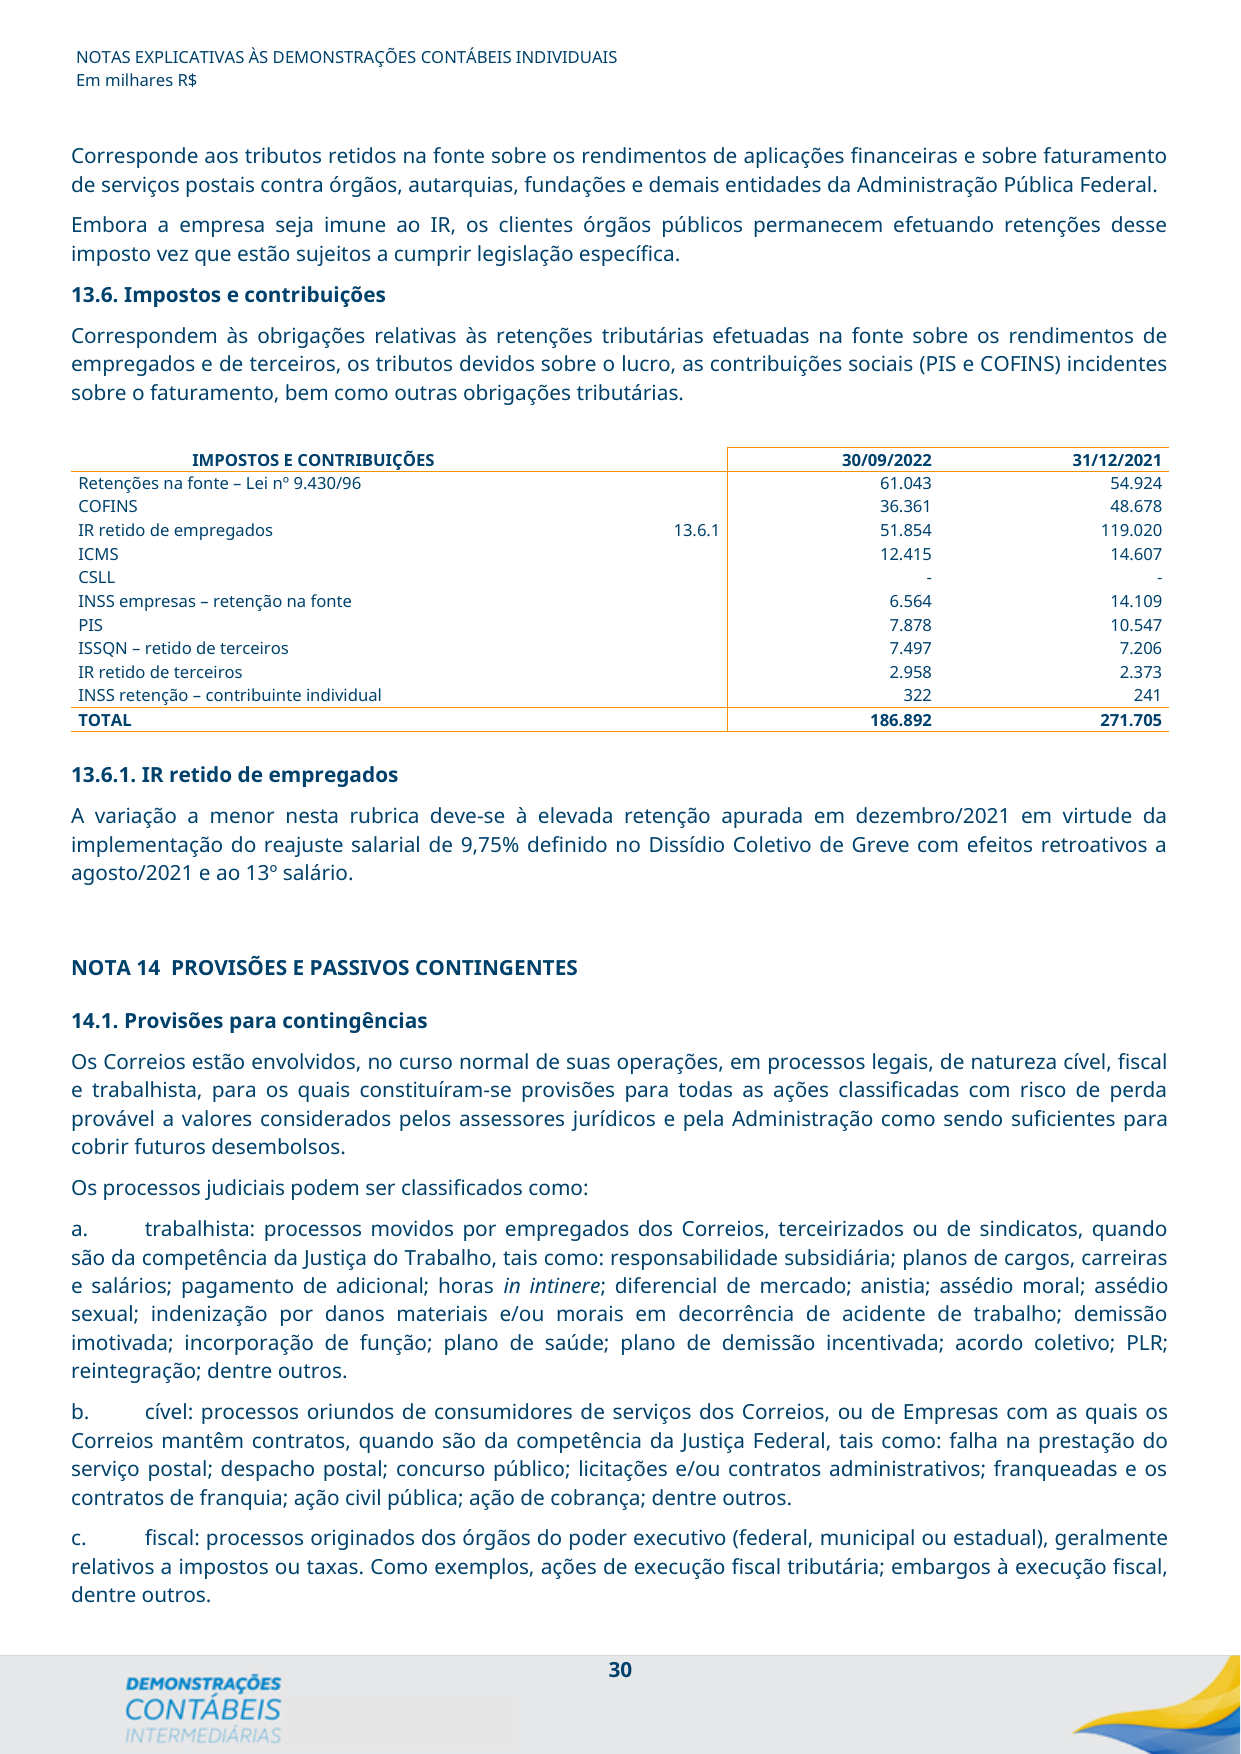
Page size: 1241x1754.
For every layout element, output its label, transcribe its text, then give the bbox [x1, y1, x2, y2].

text Correspondem às obrigações relativas às retenções tributárias efetuadas na fonte sobre os rendimentos de empregados e de terceiros, os tributos devidos sobre o lucro, as contribuições sociais (PIS e COFINS) incidentes sobre o faturamento, bem como outras obrigações tributárias. [71, 321, 1169, 406]
table_cell 61.043 [728, 472, 939, 494]
list IR retido de empregados [71, 760, 1169, 789]
table_cell [556, 472, 727, 494]
table_cell INSS empresas – retenção na fonte [71, 589, 556, 613]
table_cell 10.547 [939, 613, 1169, 636]
table_cell 2.958 [728, 660, 939, 684]
list Impostos e contribuições [71, 280, 1169, 308]
table_cell 2.373 [939, 660, 1169, 684]
table_cell 51.854 [728, 518, 939, 542]
text Os processos judiciais podem ser classificados como: [71, 1173, 1169, 1202]
table_cell [556, 708, 727, 731]
table_cell PIS [71, 613, 556, 636]
table_cell INSS retenção – contribuinte individual [71, 684, 556, 707]
table_cell 14.607 [939, 542, 1169, 565]
table_cell 6.564 [728, 589, 939, 613]
table_cell [556, 636, 727, 660]
table_cell 36.361 [728, 495, 939, 518]
text Corresponde aos tributos retidos na fonte sobre os rendimentos de aplicações financeiras e sobre faturamento de serviços postais contra órgãos, autarquias, fundações e demais entidades da Administração Pública Federal. [71, 141, 1169, 198]
table_cell 13.6.1 [556, 518, 727, 542]
table_cell Retenções na fonte – Lei nº 9.430/96 [71, 472, 556, 494]
table_header IMPOSTOS E CONTRIBUIÇÕES [71, 447, 556, 471]
table_cell TOTAL [71, 708, 556, 731]
table_cell [556, 613, 727, 636]
table_cell 119.020 [939, 518, 1169, 542]
table_cell - [728, 565, 939, 589]
subtitle PROVISÕES E PASSIVOS CONTINGENTES [71, 953, 1169, 981]
text A variação a menor nesta rubrica deve-se à elevada retenção apurada em dezembro/2021 em virtude da implementação do reajuste salarial de 9,75% definido no Dissídio Coletivo de Greve com efeitos retroativos a agosto/2021 e ao 13º salário. [71, 801, 1169, 887]
text a. trabalhista: processos movidos por empregados dos Correios, terceirizados ou de sindicatos, quando são da competência da Justiça do Trabalho, tais como: responsabilidade subsidiária; planos de cargos, carreiras e salários; pagamento de adicional; horas in intinere; diferencial de mercado; anistia; assédio moral; assédio sexual; indenização por danos materiais e/ou morais em decorrência de acidente de trabalho; demissão imotivada; incorporação de função; plano de saúde; plano de demissão incentivada; acordo coletivo; PLR; reintegração; dentre outros. [71, 1214, 1169, 1385]
table_cell 241 [939, 684, 1169, 707]
text c. fiscal: processos originados dos órgãos do poder executivo (federal, municipal ou estadual), geralmente relativos a impostos ou taxas. Como exemplos, ações de execução fiscal tributária; embargos à execução fiscal, dentre outros. [71, 1523, 1169, 1609]
table_header 30/09/2022 [728, 448, 939, 471]
table_cell [556, 495, 727, 518]
table_cell 7.878 [728, 613, 939, 636]
table_cell [556, 660, 727, 684]
picture [0, 1654, 1241, 1754]
table_header 31/12/2021 [939, 448, 1169, 471]
table_cell 7.497 [728, 636, 939, 660]
table_cell [556, 565, 727, 589]
table_cell 12.415 [728, 542, 939, 565]
text Embora a empresa seja imune ao IR, os clientes órgãos públicos permanecem efetuando retenções desse imposto vez que estão sujeitos a cumprir legislação específica. [71, 211, 1169, 267]
table_cell IR retido de empregados [71, 518, 556, 542]
table_cell - [939, 565, 1169, 589]
table_cell CSLL [71, 565, 556, 589]
table_cell ISSQN – retido de terceiros [71, 636, 556, 660]
list Provisões para contingências [71, 1006, 1169, 1034]
table_cell COFINS [71, 495, 556, 518]
text Os Correios estão envolvidos, no curso normal de suas operações, em processos legais, de natureza cível, fiscal e trabalhista, para os quais constituíram-se provisões para todas as ações classificadas com risco de perda provável a valores considerados pelos assessores jurídicos e pela Administração como sendo suficientes para cobrir futuros desembolsos. [71, 1047, 1169, 1161]
table_cell [556, 589, 727, 613]
table_cell 7.206 [939, 636, 1169, 660]
table_cell 271.705 [939, 708, 1169, 731]
table_cell IR retido de terceiros [71, 660, 556, 684]
table_cell 322 [728, 684, 939, 707]
table_cell 48.678 [939, 495, 1169, 518]
text b. cível: processos oriundos de consumidores de serviços dos Correios, ou de Empresas com as quais os Correios mantêm contratos, quando são da competência da Justiça Federal, tais como: falha na prestação do serviço postal; despacho postal; concurso público; licitações e/ou contratos administrativos; franqueadas e os contratos de franquia; ação civil pública; ação de cobrança; dentre outros. [71, 1397, 1169, 1511]
table_cell ICMS [71, 542, 556, 565]
table_header [556, 447, 727, 471]
table_cell 186.892 [728, 708, 939, 731]
table_cell 14.109 [939, 589, 1169, 613]
table_cell [556, 684, 727, 707]
table_cell 54.924 [939, 472, 1169, 494]
table_cell [556, 542, 727, 565]
